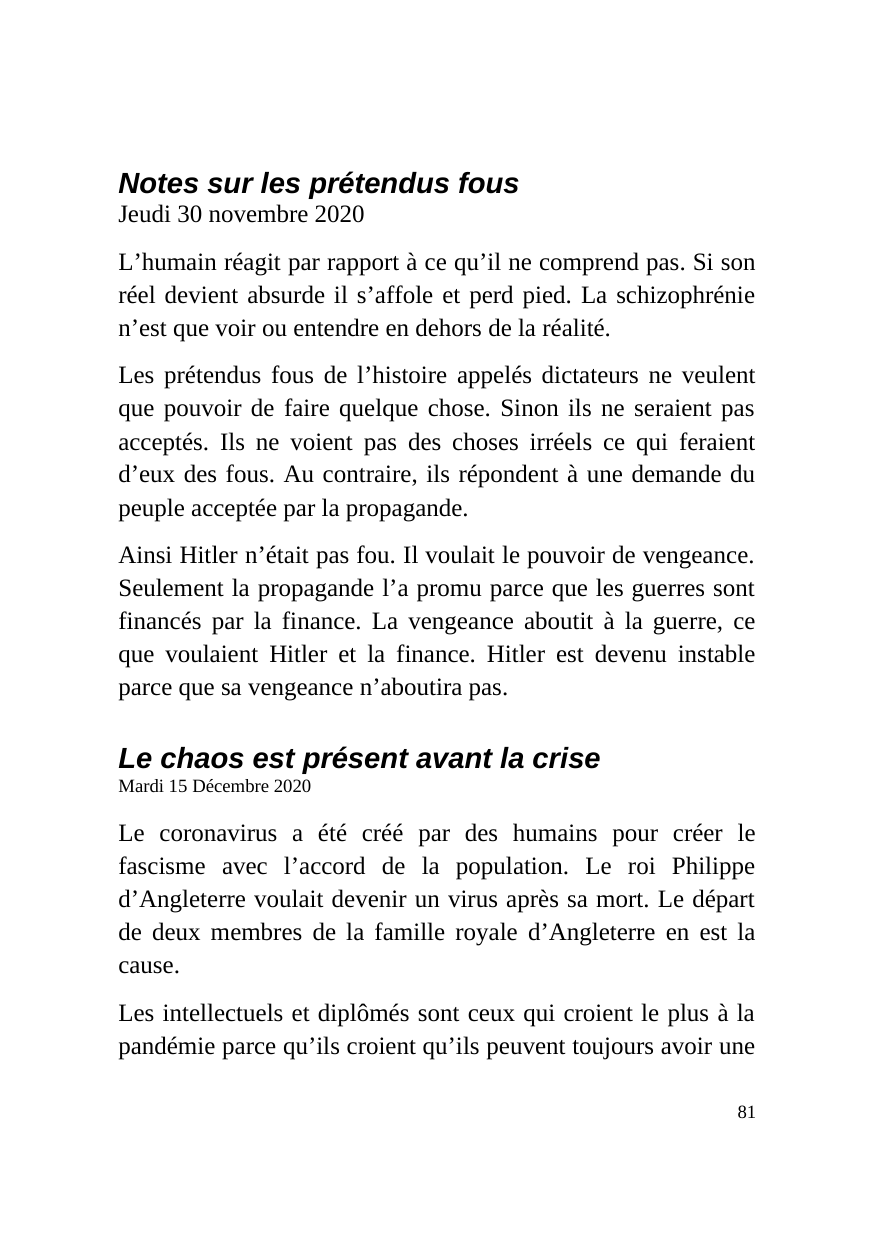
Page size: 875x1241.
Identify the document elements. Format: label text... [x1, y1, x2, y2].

text Mardi 15 Décembre 2020 [118, 775, 756, 797]
text Les intellectuels et diplômés sont ceux qui croient le plus à la pandémie parce qu’ils croient qu’ils peuvent toujours avoir une [118, 998, 756, 1059]
subtitle Le chaos est présent avant la crise [118, 741, 756, 775]
text L’humain réagit par rapport à ce qu’il ne comprend pas. Si son réel devient absurde il s’affole et perd pied. La schizophrénie n’est que voir ou entendre en dehors de la réalité. [118, 247, 756, 342]
text Les prétendus fous de l’histoire appelés dictateurs ne veulent que pouvoir de faire quelque chose. Sinon ils ne seraient pas acceptés. Ils ne voient pas des choses irréels ce qui feraient d’eux des fous. Au contraire, ils répondent à une demande du peuple acceptée par la propagande. [118, 361, 756, 521]
subtitle Notes sur les prétendus fous [118, 166, 756, 199]
text Jeudi 30 novembre 2020 [118, 199, 756, 228]
text Ainsi Hitler n’était pas fou. Il voulait le pouvoir de vengeance. Seulement la propagande l’a promu parce que les guerres sont financés par la finance. La vengeance aboutit à la guerre, ce que voulaient Hitler et la finance. Hitler est devenu instable parce que sa vengeance n’aboutira pas. [118, 540, 756, 701]
text Le coronavirus a été créé par des humains pour créer le fascisme avec l’accord de la population. Le roi Philippe d’Angleterre voulait devenir un virus après sa mort. Le départ de deux membres de la famille royale d’Angleterre en est la cause. [118, 818, 756, 979]
